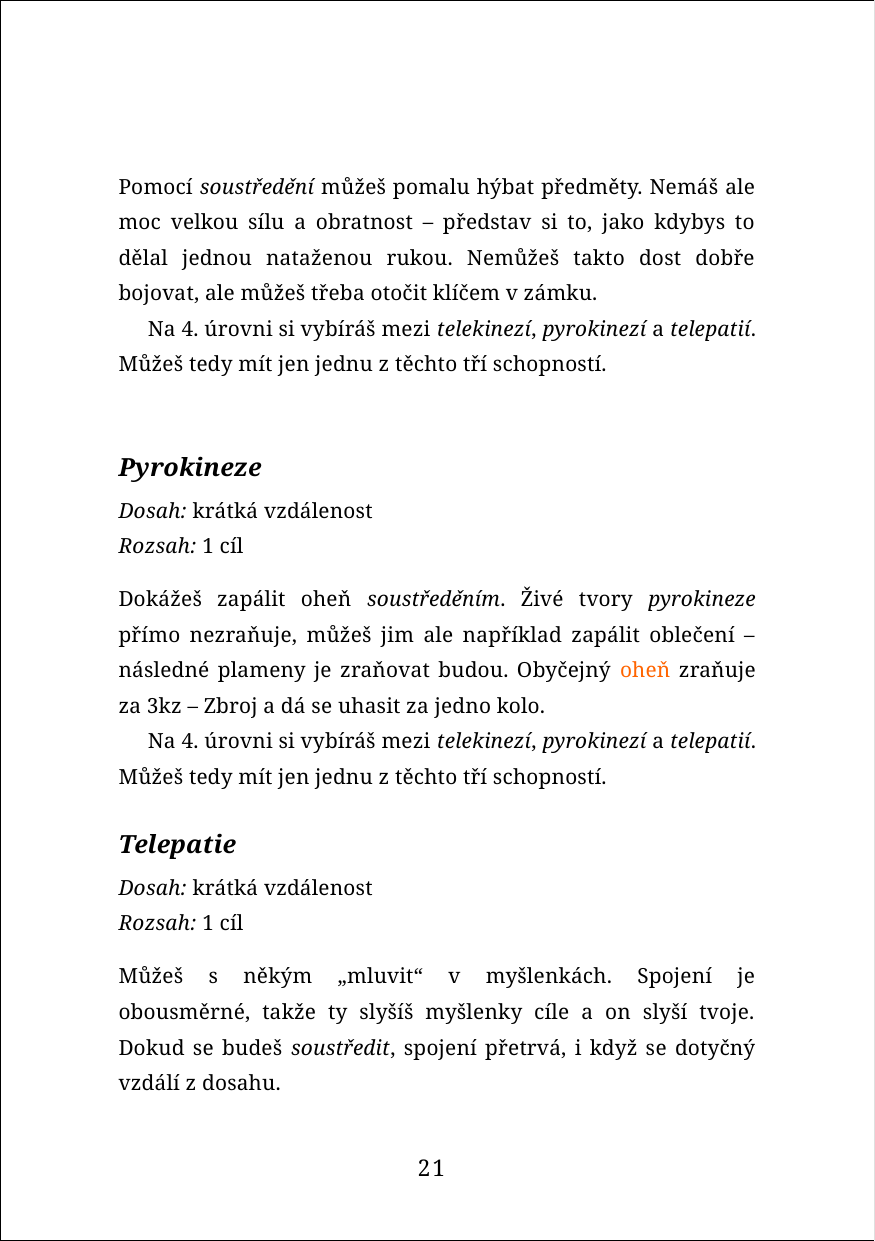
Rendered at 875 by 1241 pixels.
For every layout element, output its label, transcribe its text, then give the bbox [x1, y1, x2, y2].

text Dosah: krátká vzdálenost Rozsah: 1 cíl [118, 496, 756, 560]
text Můžeš s někým „mluvit“ v myšlenkách. Spojení je obousměrné, takže ty slyšíš myšlenky cíle a on slyší tvoje. Dokud se budeš soustředit, spojení přetrvá, i když se dotyčný vzdálí z dosahu. [118, 962, 756, 1097]
subtitle Telepatie [118, 827, 756, 861]
text Dokážeš zapálit oheň soustředěním. Živé tvory pyrokineze přímo nezraňuje, můžeš jim ale například zapálit oblečení – následné plameny je zraňovat budou. Obyčejný oheň zraňuje za 3kz – Zbroj a dá se uhasit za jedno kolo. Na 4. úrovni si vybíráš mezi telekinezí, pyrokinezí a telepatií. Můžeš tedy mít jen jednu z těchto tří schopností. [118, 584, 756, 791]
text Dosah: krátká vzdálenost Rozsah: 1 cíl [118, 873, 756, 937]
text Pomocí soustředění můžeš pomalu hýbat předměty. Nemáš ale moc velkou sílu a obratnost – představ si to, jako kdybys to dělal jednou nataženou rukou. Nemůžeš takto dost dobře bojovat, ale můžeš třeba otočit klíčem v zámku. Na 4. úrovni si vybíráš mezi telekinezí, pyrokinezí a telepatií. Můžeš tedy mít jen jednu z těchto tří schopností. [118, 172, 756, 413]
subtitle Pyrokineze [118, 450, 756, 484]
